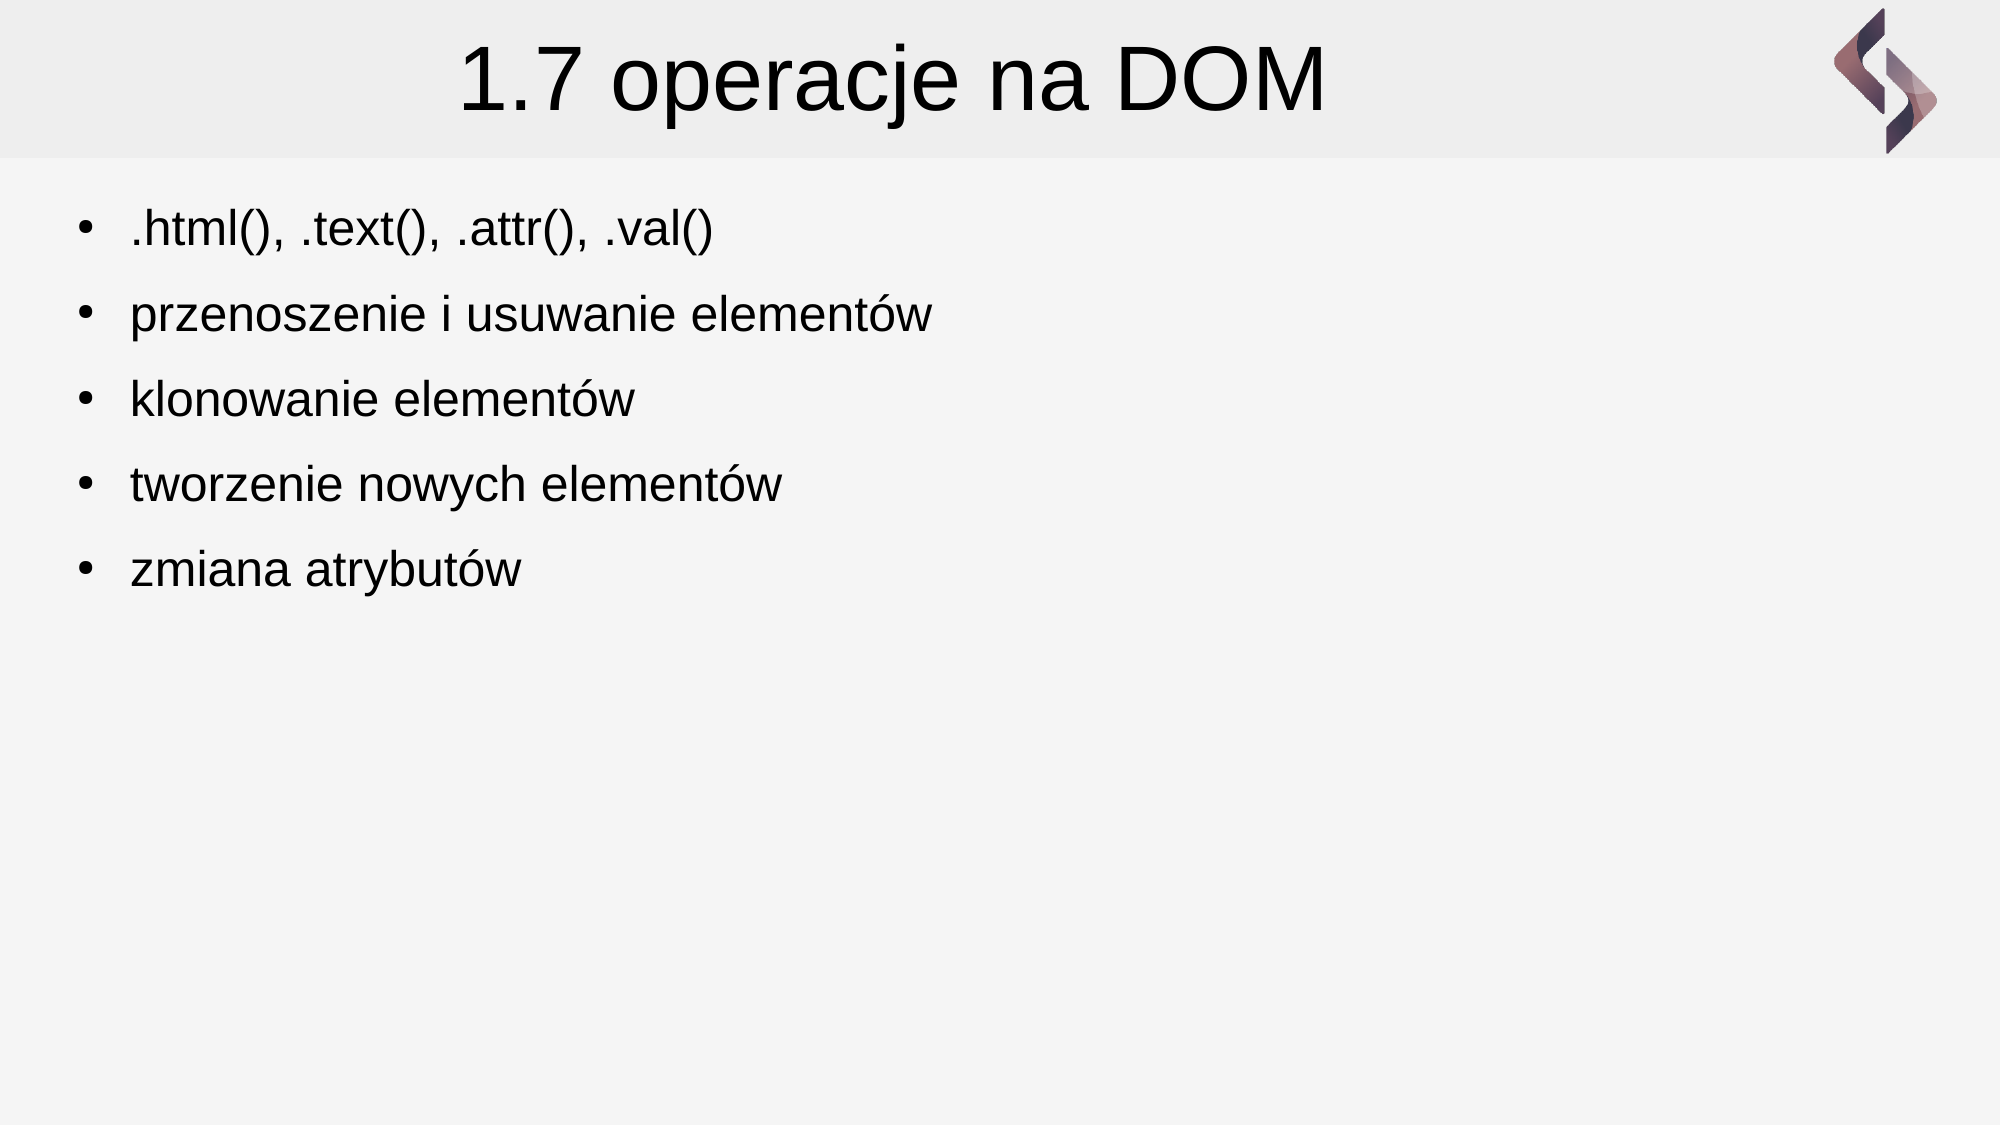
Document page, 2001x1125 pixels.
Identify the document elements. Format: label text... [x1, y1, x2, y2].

title 1.7 operacje na DOM [0, 0, 1788, 158]
list .html(), .text(), .attr(), .val() przenoszenie i usuwanie elementów klonowanie elementów tworzenie nowych elementów zmiana atrybutów [59, 200, 1784, 1075]
text_box [366, 501, 1004, 572]
picture [1787, 0, 2001, 166]
